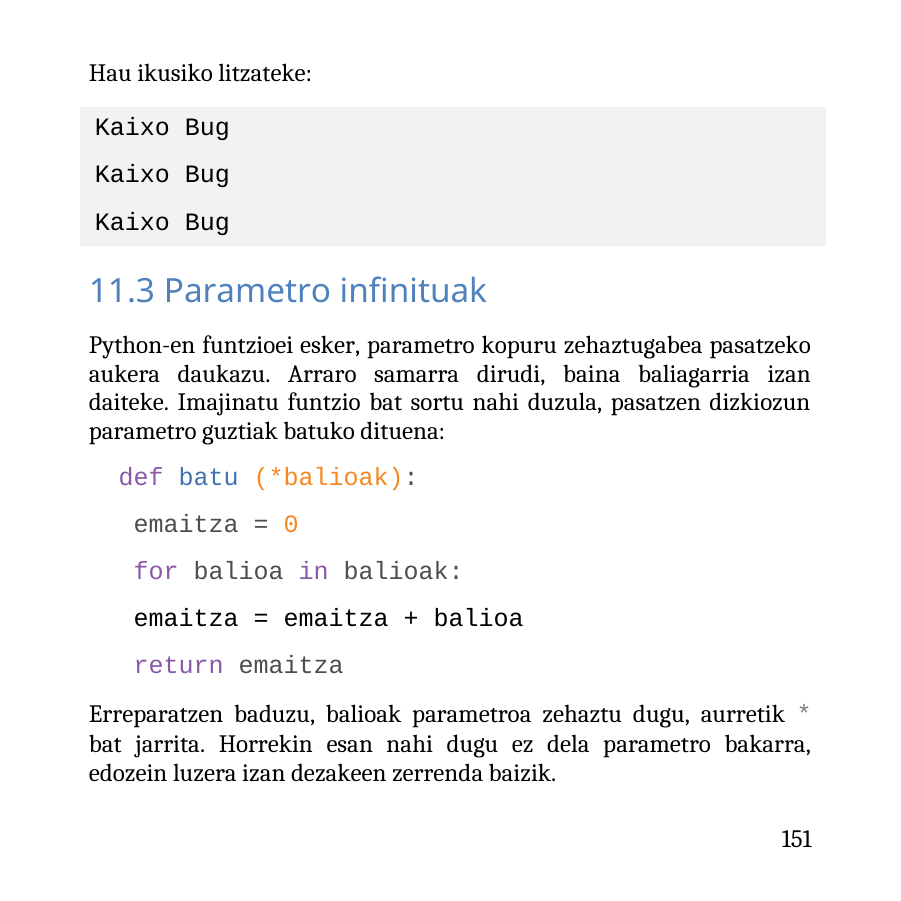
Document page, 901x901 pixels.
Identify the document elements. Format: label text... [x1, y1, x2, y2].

subtitle Parametro infinituak [89, 267, 811, 312]
text Python-en funtzioei esker, parametro kopuru zehaztugabea pasatzeko aukera daukazu. Arraro samarra dirudi, baina baliagarria izan daiteke. Imajinatu funtzio bat sortu nahi duzula, pasatzen dizkiozun parametro guztiak batuko dituena: [89, 331, 811, 446]
text emaitza = 0 [118, 512, 811, 540]
text Kaixo Bug [86, 113, 820, 143]
text return emaitza [118, 653, 811, 681]
text def batu (*balioak): [118, 464, 811, 493]
text Kaixo Bug [86, 201, 820, 239]
text Hau ikusiko litzateke: [89, 59, 811, 88]
text for balioa in balioak: [118, 559, 811, 587]
text Erreparatzen baduzu, balioak parametroa zehaztu dugu, aurretik * bat jarrita. Horrekin esan nahi dugu ez dela parametro bakarra, edozein luzera izan dezakeen zerrenda baizik. [89, 700, 811, 787]
text emaitza = emaitza + balioa [118, 606, 811, 634]
text Kaixo Bug [86, 154, 820, 190]
